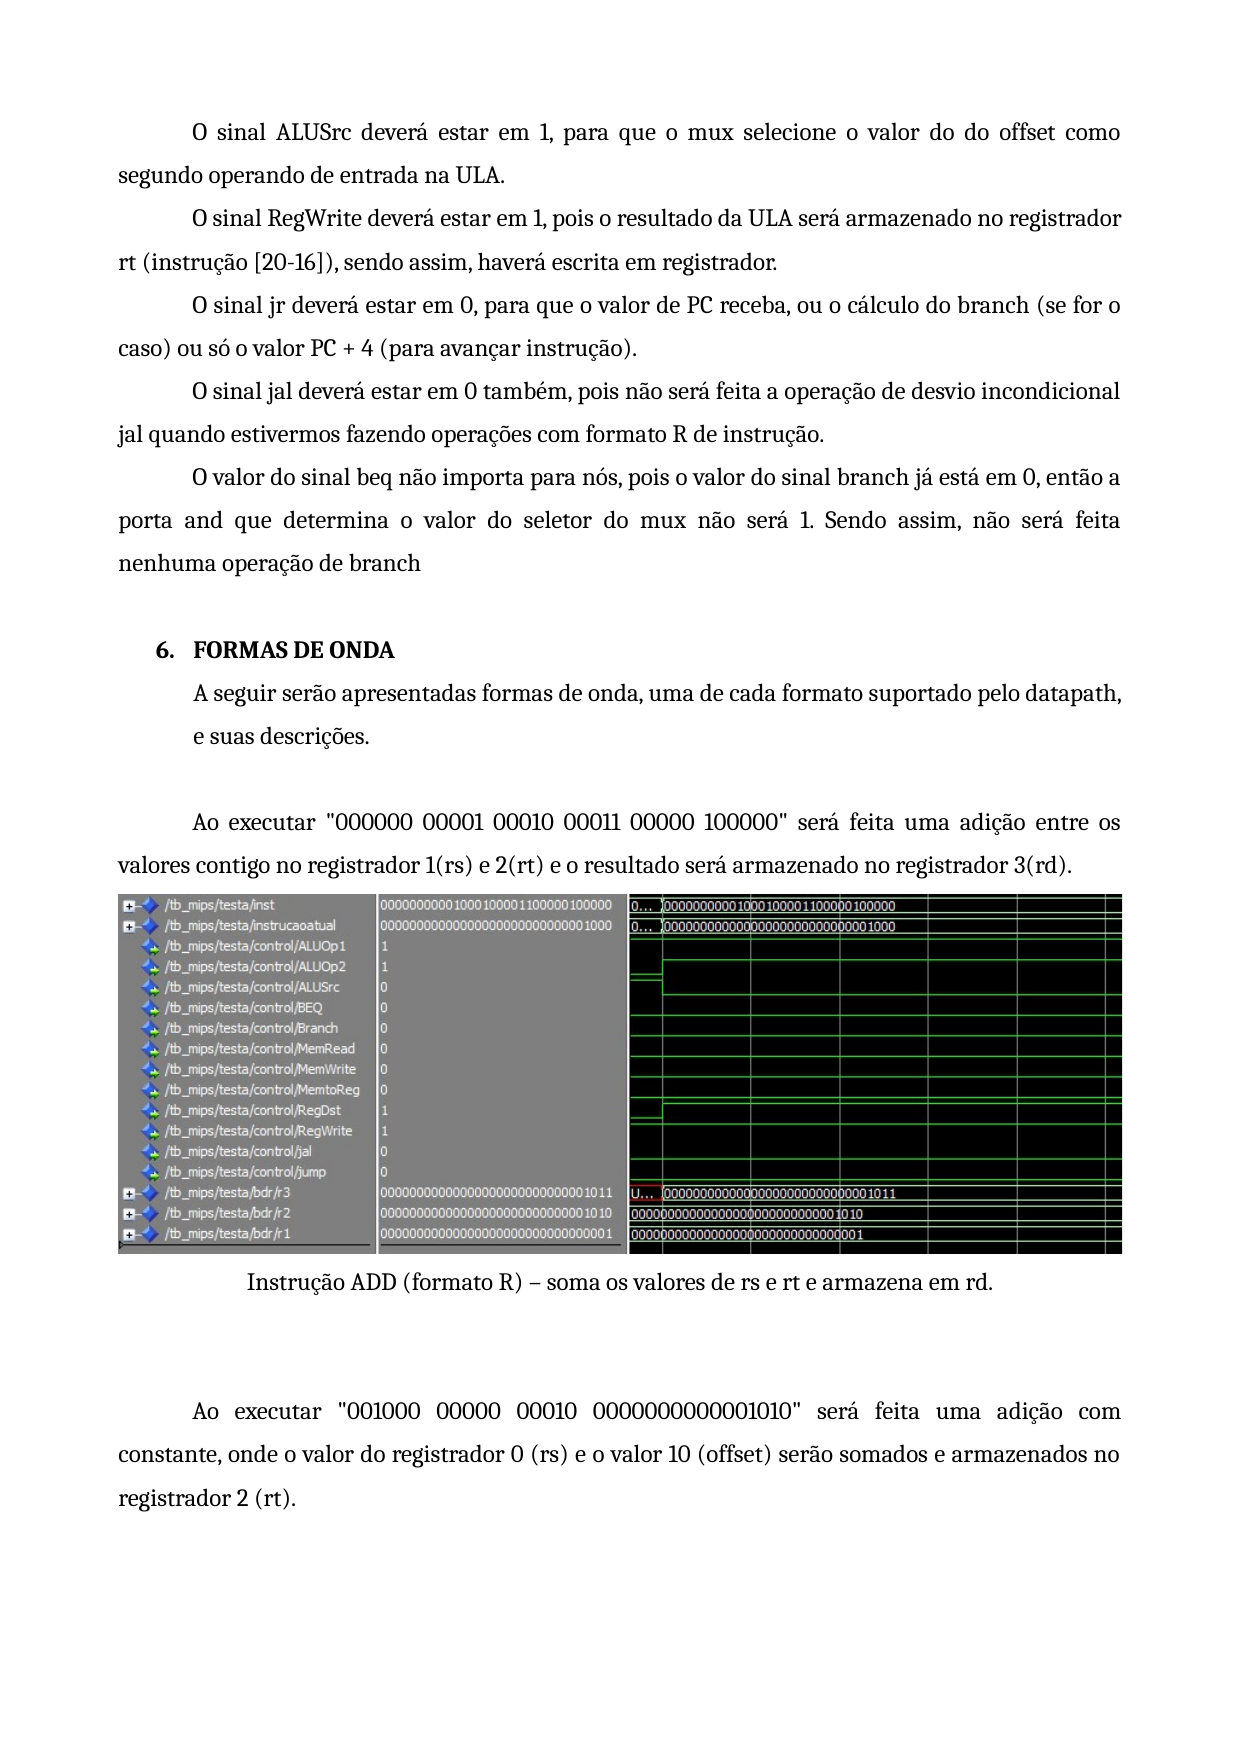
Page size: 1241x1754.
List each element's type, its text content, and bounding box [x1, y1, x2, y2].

text O valor do sinal beq não importa para nós, pois o valor do sinal branch já está em 0, então a porta and que determina o valor do seletor do mux não será 1. Sendo assim, não será feita nenhuma operação de branch [118, 463, 1122, 578]
picture [118, 894, 1123, 1254]
text O sinal jr deverá estar em 0, para que o valor de PC receba, ou o cálculo do branch (se for o caso) ou só o valor PC + 4 (para avançar instrução). [118, 291, 1122, 362]
text O sinal RegWrite deverá estar em 1, pois o resultado da ULA será armazenado no registrador rt (instrução [20-16]), sendo assim, haverá escrita em registrador. [118, 204, 1122, 276]
list FORMAS DE ONDA [156, 636, 1122, 664]
text O sinal jal deverá estar em 0 também, pois não será feita a operação de desvio incondicional jal quando estivermos fazendo operações com formato R de instrução. [118, 377, 1122, 449]
text Ao executar "001000 00000 00010 0000000000001010" será feita uma adição com constante, onde o valor do registrador 0 (rs) e o valor 10 (offset) serão somados e armazenados no registrador 2 (rt). [118, 1397, 1122, 1512]
text Ao executar "000000 00001 00010 00011 00000 100000" será feita uma adição entre os valores contigo no registrador 1(rs) e 2(rt) e o resultado será armazenado no registrador 3(rd). [118, 808, 1122, 880]
list A seguir serão apresentadas formas de onda, uma de cada formato suportado pelo datapath, e suas descrições. [156, 679, 1122, 751]
text Instrução ADD (formato R) – soma os valores de rs e rt e armazena em rd. [118, 1254, 1122, 1297]
text O sinal ALUSrc deverá estar em 1, para que o mux selecione o valor do do offset como segundo operando de entrada na ULA. [118, 118, 1122, 190]
